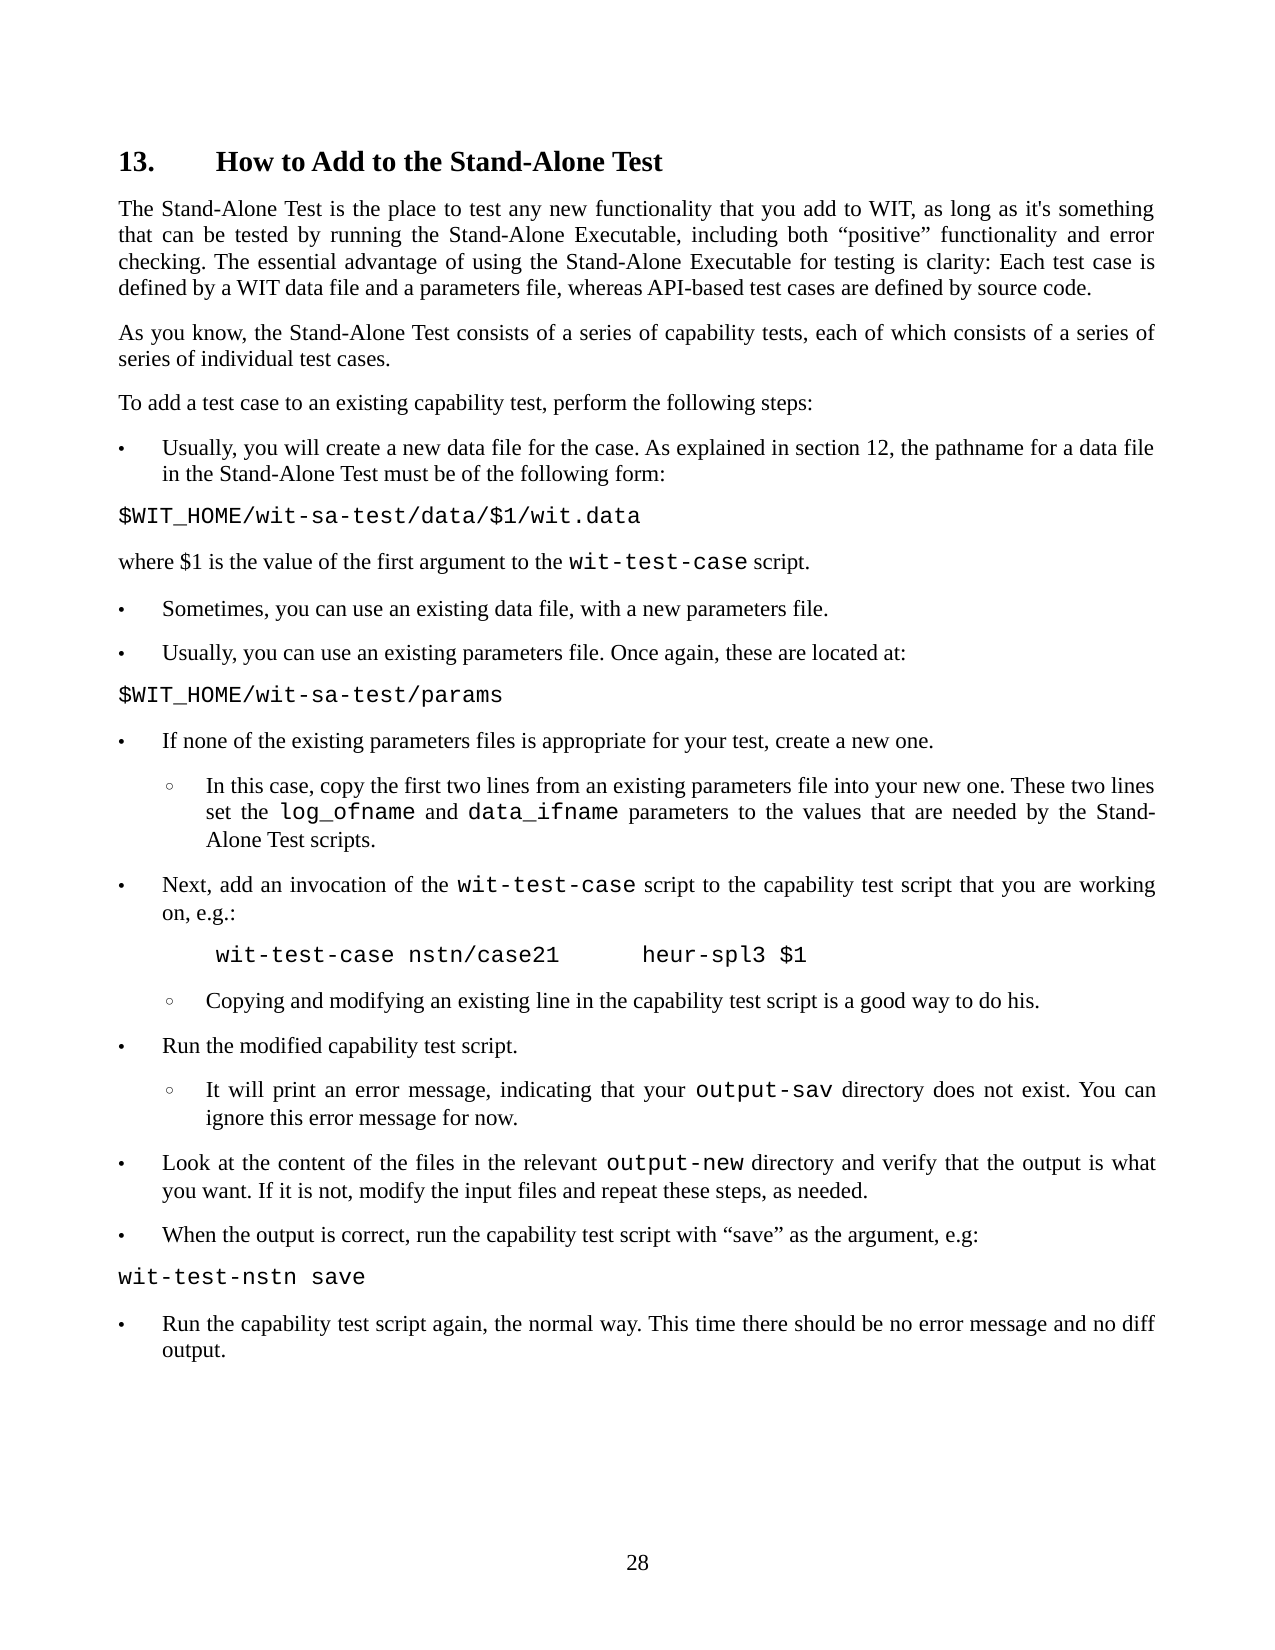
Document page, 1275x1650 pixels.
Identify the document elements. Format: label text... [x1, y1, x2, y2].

list Look at the content of the files in the relevant output-new directory and verify that the output is what you want. If it is not, modify the input files and repeat these steps, as needed. [118, 1149, 1157, 1203]
list Run the capability test script again, the normal way. This time there should be no error message and no diff output. [118, 1309, 1157, 1362]
text wit-test-case nstn/case21 heur-spl3 $1 [118, 943, 1157, 969]
text where $1 is the value of the first argument to the wit-test-case script. [118, 548, 1157, 577]
list Sometimes, you can use an existing data file, with a new parameters file. [118, 595, 1157, 621]
list In this case, copy the first two lines from an existing parameters file into your new one. These two lines set the log_ofname and data_ifname parameters to the values that are needed by the Stand-Alone Test scripts. [162, 772, 1157, 853]
list It will print an error message, indicating that your output-sav directory does not exist. You can ignore this error message for now. [162, 1076, 1157, 1131]
text As you know, the Stand-Alone Test consists of a series of capability tests, each of which consists of a series of series of individual test cases. [118, 319, 1157, 371]
list Next, add an invocation of the wit-test-case script to the capability test script that you are working on, e.g.: [118, 871, 1157, 925]
list Usually, you can use an existing parameters file. Once again, these are located at: [118, 639, 1157, 665]
text The Stand-Alone Test is the place to test any new functionality that you add to WIT, as long as it's something that can be tested by running the Stand-Alone Executable, including both “positive” functionality and error checking. The essential advantage of using the Stand-Alone Executable for testing is clarity: Each test case is defined by a WIT data file and a parameters file, whereas API-based test cases are defined by source code. [118, 195, 1157, 301]
list Run the modified capability test script. [118, 1032, 1157, 1058]
list Usually, you will create a new data file for the case. As explained in section 12, the pathname for a data file in the Stand-Alone Test must be of the following form: [118, 434, 1157, 486]
text wit-test-nstn save [118, 1266, 1157, 1292]
text To add a test case to an existing capability test, perform the following steps: [118, 389, 1157, 416]
text $WIT_HOME/wit-sa-test/data/$1/wit.data [118, 504, 1157, 530]
subtitle How to Add to the Stand-Alone Test [118, 144, 1157, 177]
list If none of the existing parameters files is appropriate for your test, create a new one. [118, 727, 1157, 754]
list Copying and modifying an existing line in the capability test script is a good way to do his. [162, 987, 1157, 1014]
text $WIT_HOME/wit-sa-test/params [118, 683, 1157, 709]
list When the output is correct, run the capability test script with “save” as the argument, e.g: [118, 1221, 1157, 1248]
